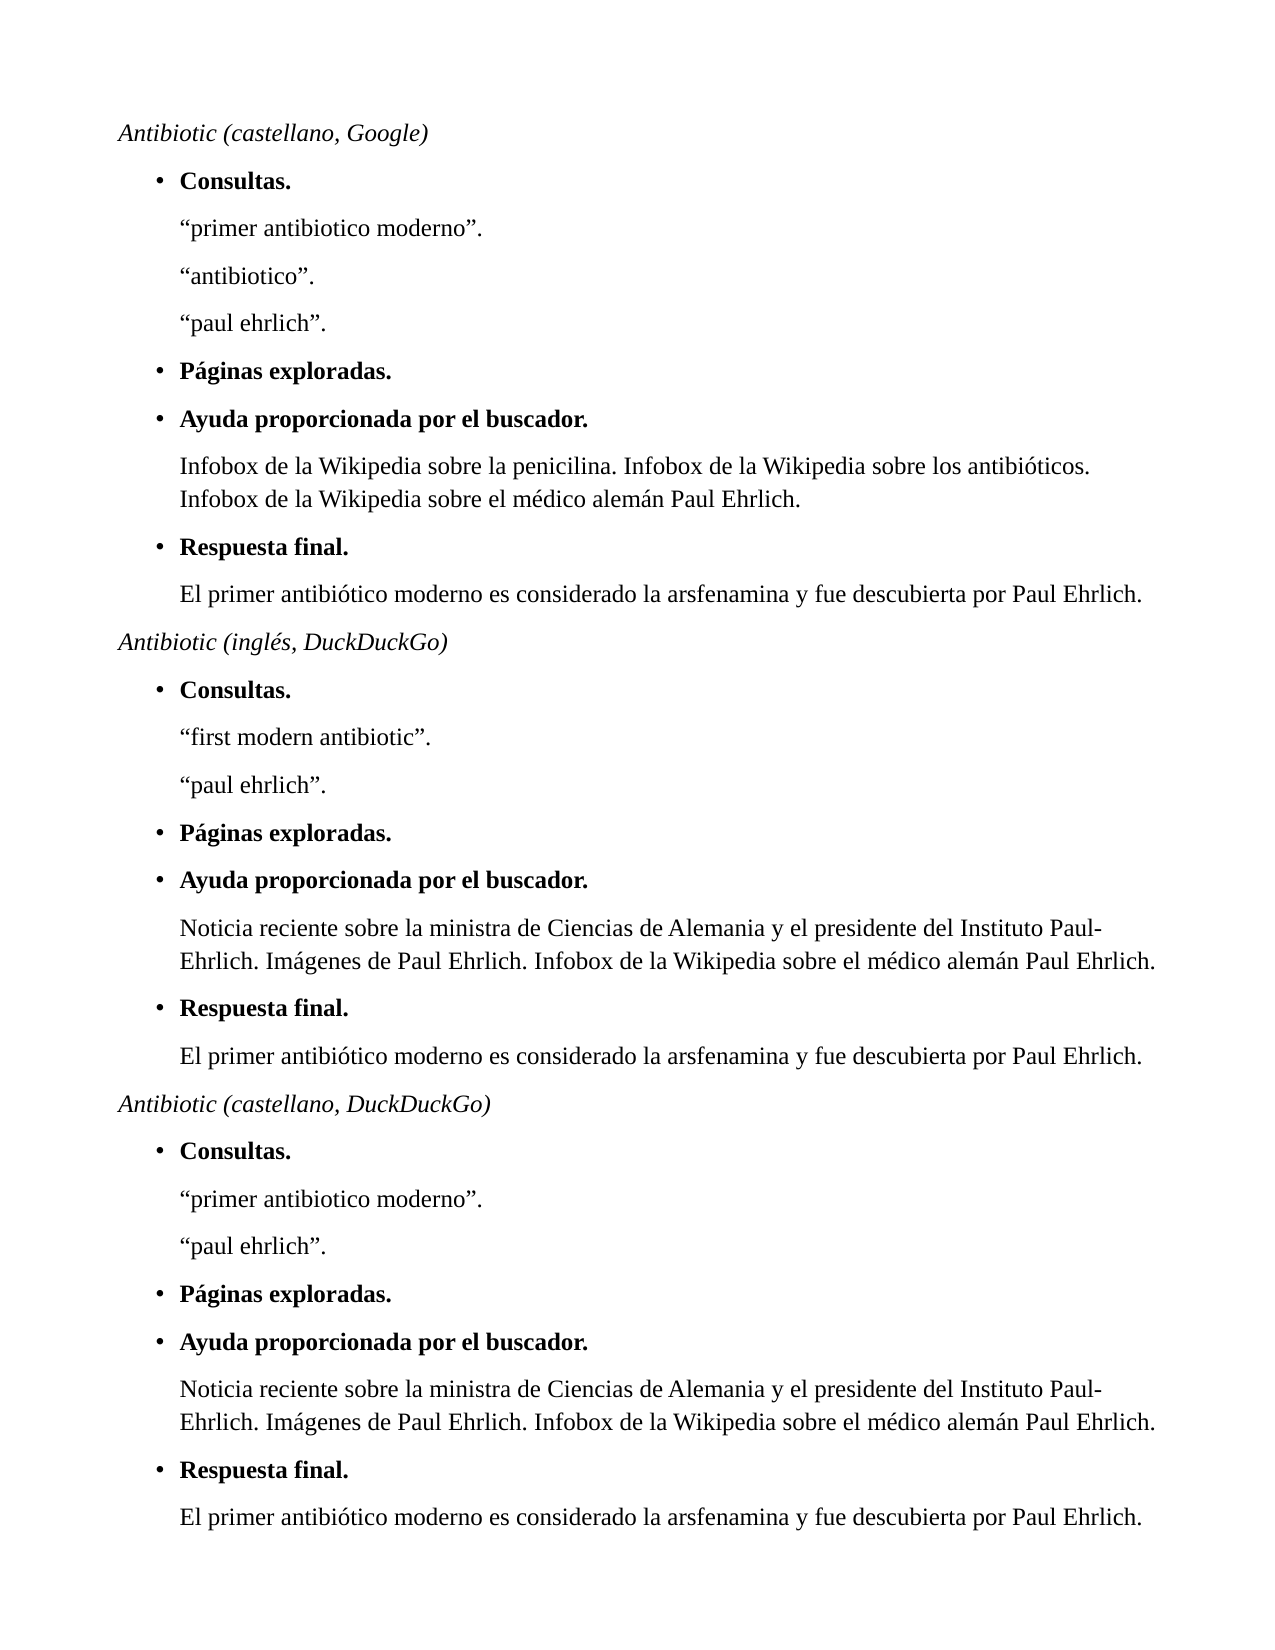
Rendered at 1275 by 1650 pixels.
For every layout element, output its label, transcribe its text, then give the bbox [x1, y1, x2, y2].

list Noticia reciente sobre la ministra de Ciencias de Alemania y el presidente del Instituto Paul-Ehrlich. Imágenes de Paul Ehrlich. Infobox de la Wikipedia sobre el médico alemán Paul Ehrlich. [156, 1374, 1157, 1436]
list Noticia reciente sobre la ministra de Ciencias de Alemania y el presidente del Instituto Paul-Ehrlich. Imágenes de Paul Ehrlich. Infobox de la Wikipedia sobre el médico alemán Paul Ehrlich. [156, 913, 1157, 974]
list Respuesta final. [156, 1455, 1157, 1484]
list Respuesta final. [156, 532, 1157, 561]
list “antibiotico”. [156, 261, 1157, 290]
list Consultas. [156, 166, 1157, 194]
list El primer antibiótico moderno es considerado la arsfenamina y fue descubierta por Paul Ehrlich. [156, 579, 1157, 608]
list Páginas exploradas. [156, 818, 1157, 846]
list Ayuda proporcionada por el buscador. [156, 404, 1157, 432]
list “paul ehrlich”. [156, 770, 1157, 799]
text Antibiotic (castellano, DuckDuckGo) [118, 1089, 1157, 1117]
list El primer antibiótico moderno es considerado la arsfenamina y fue descubierta por Paul Ehrlich. [156, 1502, 1157, 1531]
list Respuesta final. [156, 993, 1157, 1022]
list Consultas. [156, 1136, 1157, 1165]
list “paul ehrlich”. [156, 1231, 1157, 1260]
list El primer antibiótico moderno es considerado la arsfenamina y fue descubierta por Paul Ehrlich. [156, 1041, 1157, 1070]
list Páginas exploradas. [156, 1279, 1157, 1308]
list “primer antibiotico moderno”. [156, 213, 1157, 242]
list Ayuda proporcionada por el buscador. [156, 865, 1157, 894]
list Ayuda proporcionada por el buscador. [156, 1327, 1157, 1355]
text Antibiotic (inglés, DuckDuckGo) [118, 627, 1157, 656]
list Consultas. [156, 675, 1157, 703]
list “primer antibiotico moderno”. [156, 1184, 1157, 1213]
list Infobox de la Wikipedia sobre la penicilina. Infobox de la Wikipedia sobre los antibióticos. Infobox de la Wikipedia sobre el médico alemán Paul Ehrlich. [156, 451, 1157, 513]
list “first modern antibiotic”. [156, 722, 1157, 751]
list “paul ehrlich”. [156, 308, 1157, 337]
text Antibiotic (castellano, Google) [118, 118, 1157, 147]
list Páginas exploradas. [156, 356, 1157, 385]
